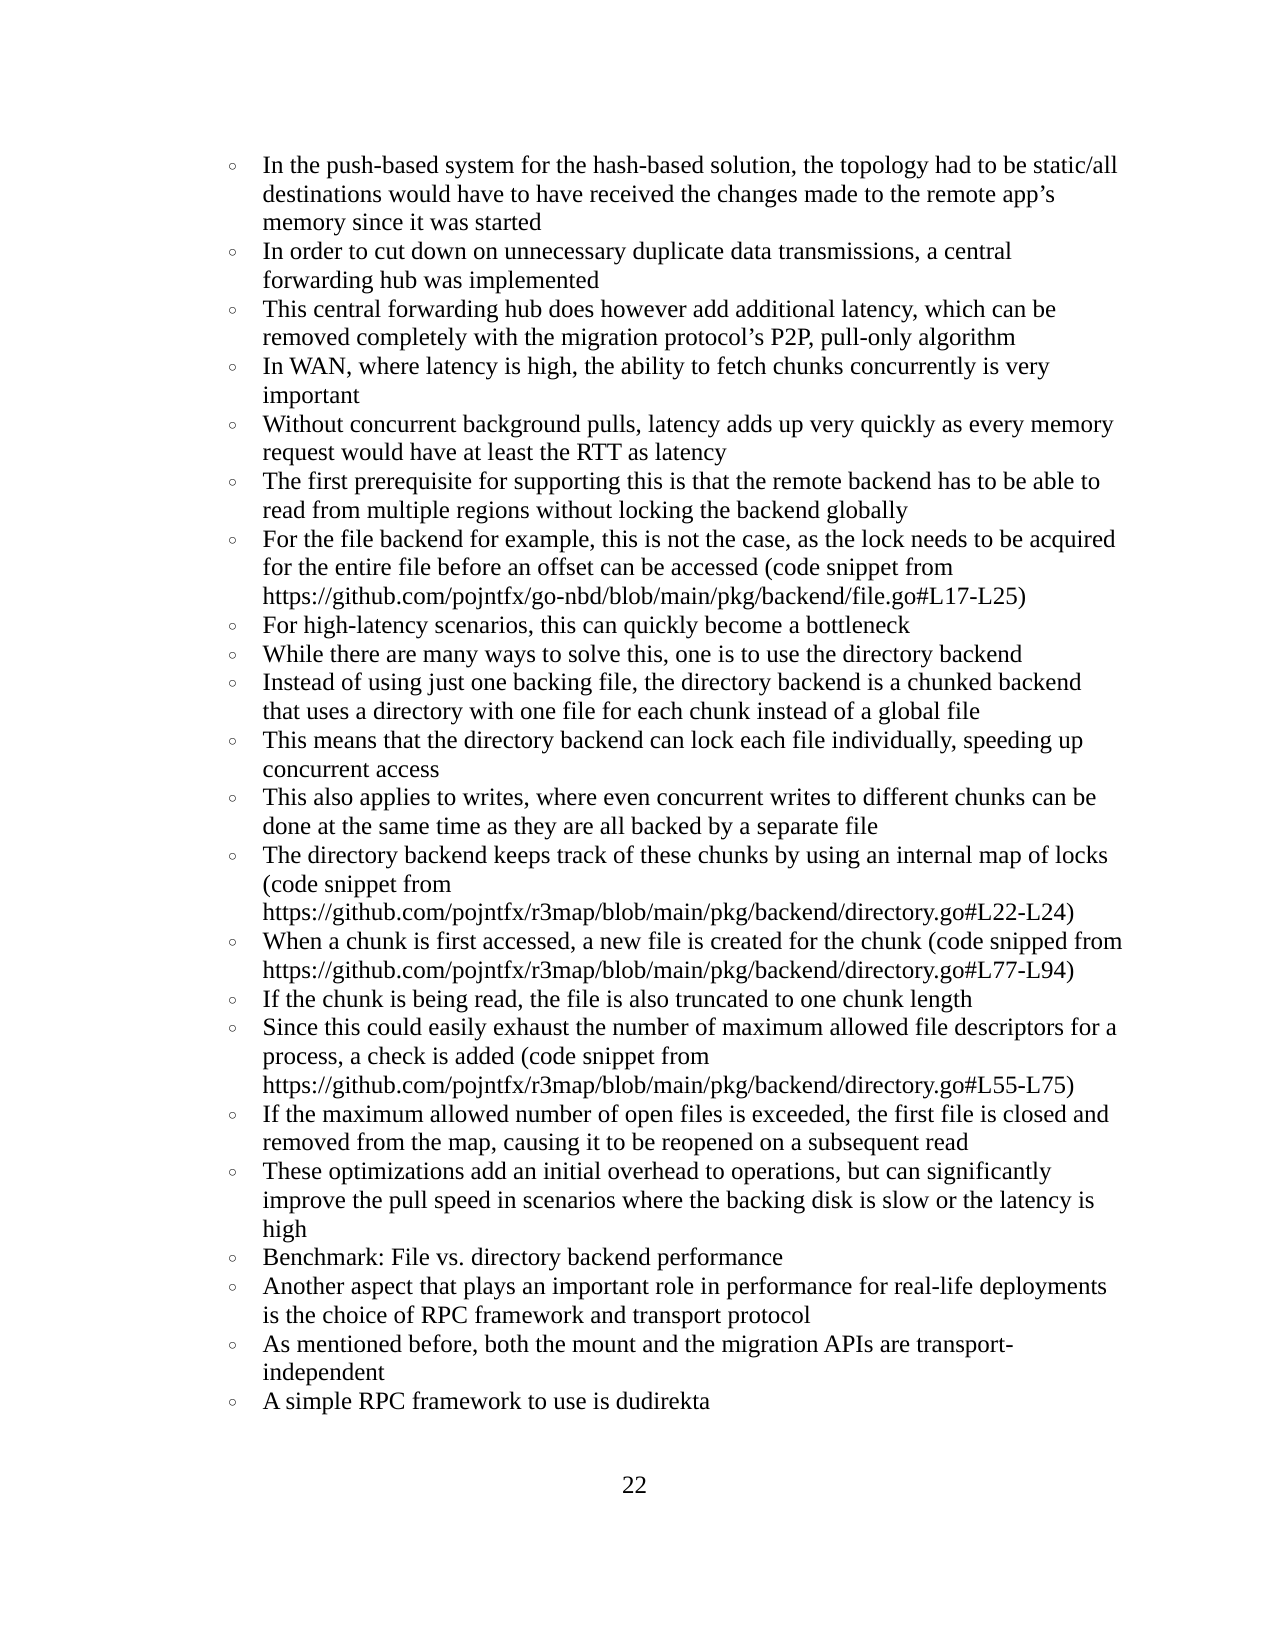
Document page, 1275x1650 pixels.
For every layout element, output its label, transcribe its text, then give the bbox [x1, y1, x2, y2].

list The directory backend keeps track of these chunks by using an internal map of locks (code snippet from https://github.com/pojntfx/r3map/blob/main/pkg/backend/directory.go#L22-L24) [225, 840, 1125, 926]
list This means that the directory backend can lock each file individually, speeding up concurrent access [225, 725, 1125, 782]
list While there are many ways to solve this, one is to use the directory backend [225, 639, 1125, 667]
list Instead of using just one backing file, the directory backend is a chunked backend that uses a directory with one file for each chunk instead of a global file [225, 667, 1125, 725]
list In order to cut down on unnecessary duplicate data transmissions, a central forwarding hub was implemented [225, 236, 1125, 294]
list When a chunk is first accessed, a new file is created for the chunk (code snipped from https://github.com/pojntfx/r3map/blob/main/pkg/backend/directory.go#L77-L94) [225, 926, 1125, 984]
list These optimizations add an initial overhead to operations, but can significantly improve the pull speed in scenarios where the backing disk is slow or the latency is high [225, 1156, 1125, 1242]
list The first prerequisite for supporting this is that the remote backend has to be able to read from multiple regions without locking the backend globally [225, 466, 1125, 524]
list Without concurrent background pulls, latency adds up very quickly as every memory request would have at least the RTT as latency [225, 409, 1125, 466]
list For the file backend for example, this is not the case, as the lock needs to be acquired for the entire file before an offset can be accessed (code snippet from https://github.com/pojntfx/go-nbd/blob/main/pkg/backend/file.go#L17-L25) [225, 524, 1125, 610]
list Benchmark: File vs. directory backend performance [225, 1242, 1125, 1271]
list If the chunk is being read, the file is also truncated to one chunk length [225, 984, 1125, 1012]
list A simple RPC framework to use is dudirekta [225, 1386, 1125, 1415]
list For high-latency scenarios, this can quickly become a bottleneck [225, 610, 1125, 639]
list If the maximum allowed number of open files is exceeded, the first file is closed and removed from the map, causing it to be reopened on a subsequent read [225, 1099, 1125, 1156]
list This also applies to writes, where even concurrent writes to different chunks can be done at the same time as they are all backed by a separate file [225, 782, 1125, 840]
list In WAN, where latency is high, the ability to fetch chunks concurrently is very important [225, 351, 1125, 409]
list Since this could easily exhaust the number of maximum allowed file descriptors for a process, a check is added (code snippet from https://github.com/pojntfx/r3map/blob/main/pkg/backend/directory.go#L55-L75) [225, 1012, 1125, 1099]
list In the push-based system for the hash-based solution, the topology had to be static/all destinations would have to have received the changes made to the remote app’s memory since it was started [225, 150, 1125, 236]
list As mentioned before, both the mount and the migration APIs are transport-independent [225, 1329, 1125, 1386]
list Another aspect that plays an important role in performance for real-life deployments is the choice of RPC framework and transport protocol [225, 1271, 1125, 1329]
list This central forwarding hub does however add additional latency, which can be removed completely with the migration protocol’s P2P, pull-only algorithm [225, 294, 1125, 351]
